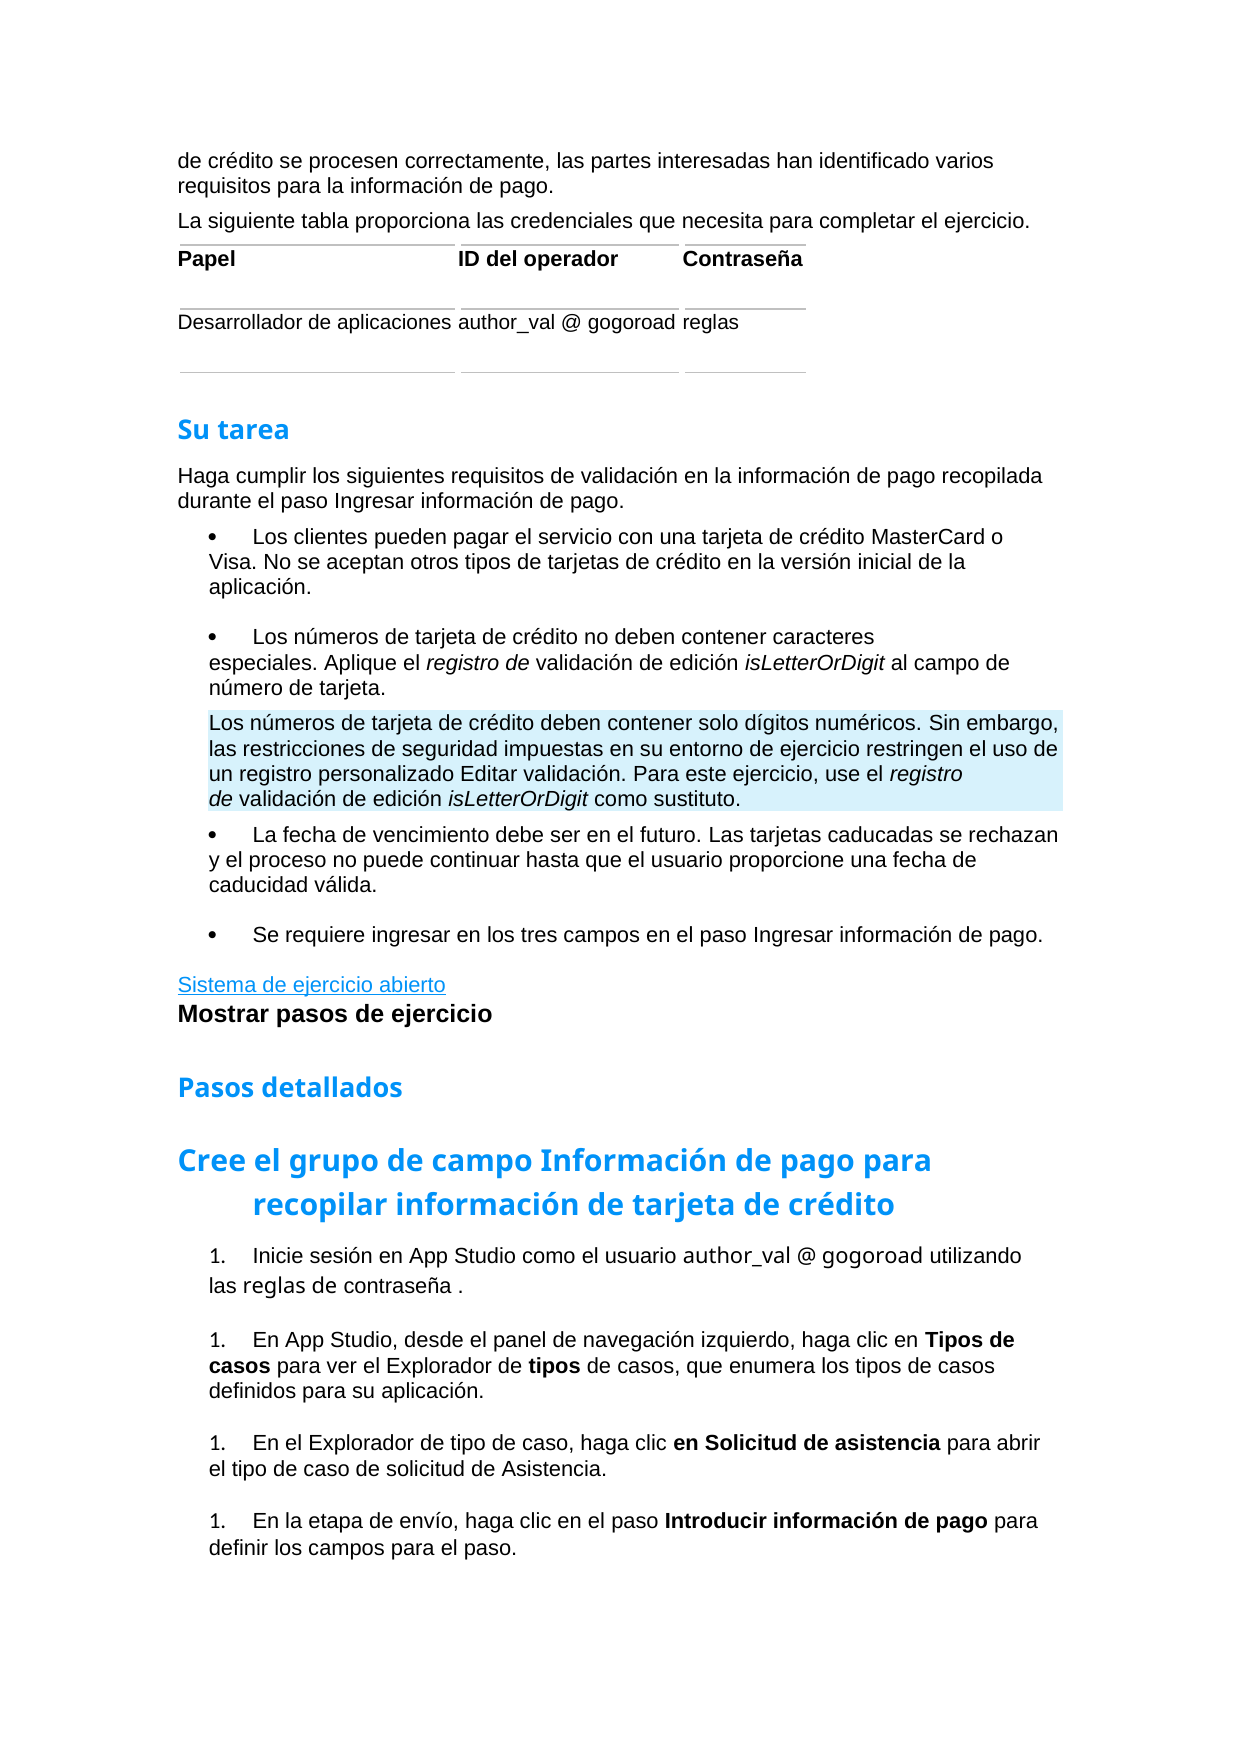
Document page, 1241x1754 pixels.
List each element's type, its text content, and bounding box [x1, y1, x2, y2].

list Inicie sesión en App Studio como el usuario author_val @ gogoroad utilizando las reglas de contraseña . [208, 1240, 1063, 1300]
table_header ID del operador [461, 246, 679, 308]
list Los clientes pueden pagar el servicio con una tarjeta de crédito MasterCard o Visa. No se aceptan otros tipos de tarjetas de crédito en la versión inicial de la aplicación. [208, 523, 1063, 599]
list La fecha de vencimiento debe ser en el futuro. Las tarjetas caducadas se rechazan y el proceso no puede continuar hasta que el usuario proporcione una fecha de caducidad válida. [208, 821, 1063, 897]
text Haga cumplir los siguientes requisitos de validación en la información de pago recopilada durante el paso Ingresar información de pago. [177, 463, 1063, 513]
table_cell author_val @ gogoroad [461, 310, 679, 371]
list En App Studio, desde el panel de navegación izquierdo, haga clic en Tipos de casos para ver el Explorador de tipos de casos, que enumera los tipos de casos definidos para su aplicación. [208, 1325, 1063, 1403]
subtitle Cree el grupo de campo Información de pago para recopilar información de tarjeta de crédito [177, 1139, 1063, 1224]
list En el Explorador de tipo de caso, haga clic en Solicitud de asistencia para abrir el tipo de caso de solicitud de Asistencia. [208, 1428, 1063, 1482]
list En la etapa de envío, haga clic en el paso Introducir información de pago para definir los campos para el paso. [208, 1507, 1063, 1560]
text de crédito se procesen correctamente, las partes interesadas han identificado varios requisitos para la información de pago. [177, 148, 1063, 198]
subtitle Pasos detallados [177, 1068, 1063, 1105]
subtitle Mostrar pasos de ejercicio [177, 999, 1063, 1028]
table_cell Desarrollador de aplicaciones [180, 310, 455, 371]
text Los números de tarjeta de crédito deben contener solo dígitos numéricos. Sin embargo, las restricciones de seguridad impuestas en su entorno de ejercicio restringen el uso de un registro personalizado Editar validación. Para este ejercicio, use el registro de validación de edición isLetterOrDigit como sustituto. [208, 710, 1063, 811]
list Se requiere ingresar en los tres campos en el paso Ingresar información de pago. [208, 922, 1063, 947]
text Sistema de ejercicio abierto [177, 972, 1063, 997]
subtitle Su tarea [177, 410, 1063, 447]
table_header Contraseña [685, 246, 806, 308]
list Los números de tarjeta de crédito no deben contener caracteres especiales. Aplique el registro de validación de edición isLetterOrDigit al campo de número de tarjeta. [208, 624, 1063, 700]
table_header Papel [180, 246, 455, 308]
table_cell reglas [685, 310, 806, 371]
text La siguiente tabla proporciona las credenciales que necesita para completar el ejercicio. [177, 208, 1063, 234]
